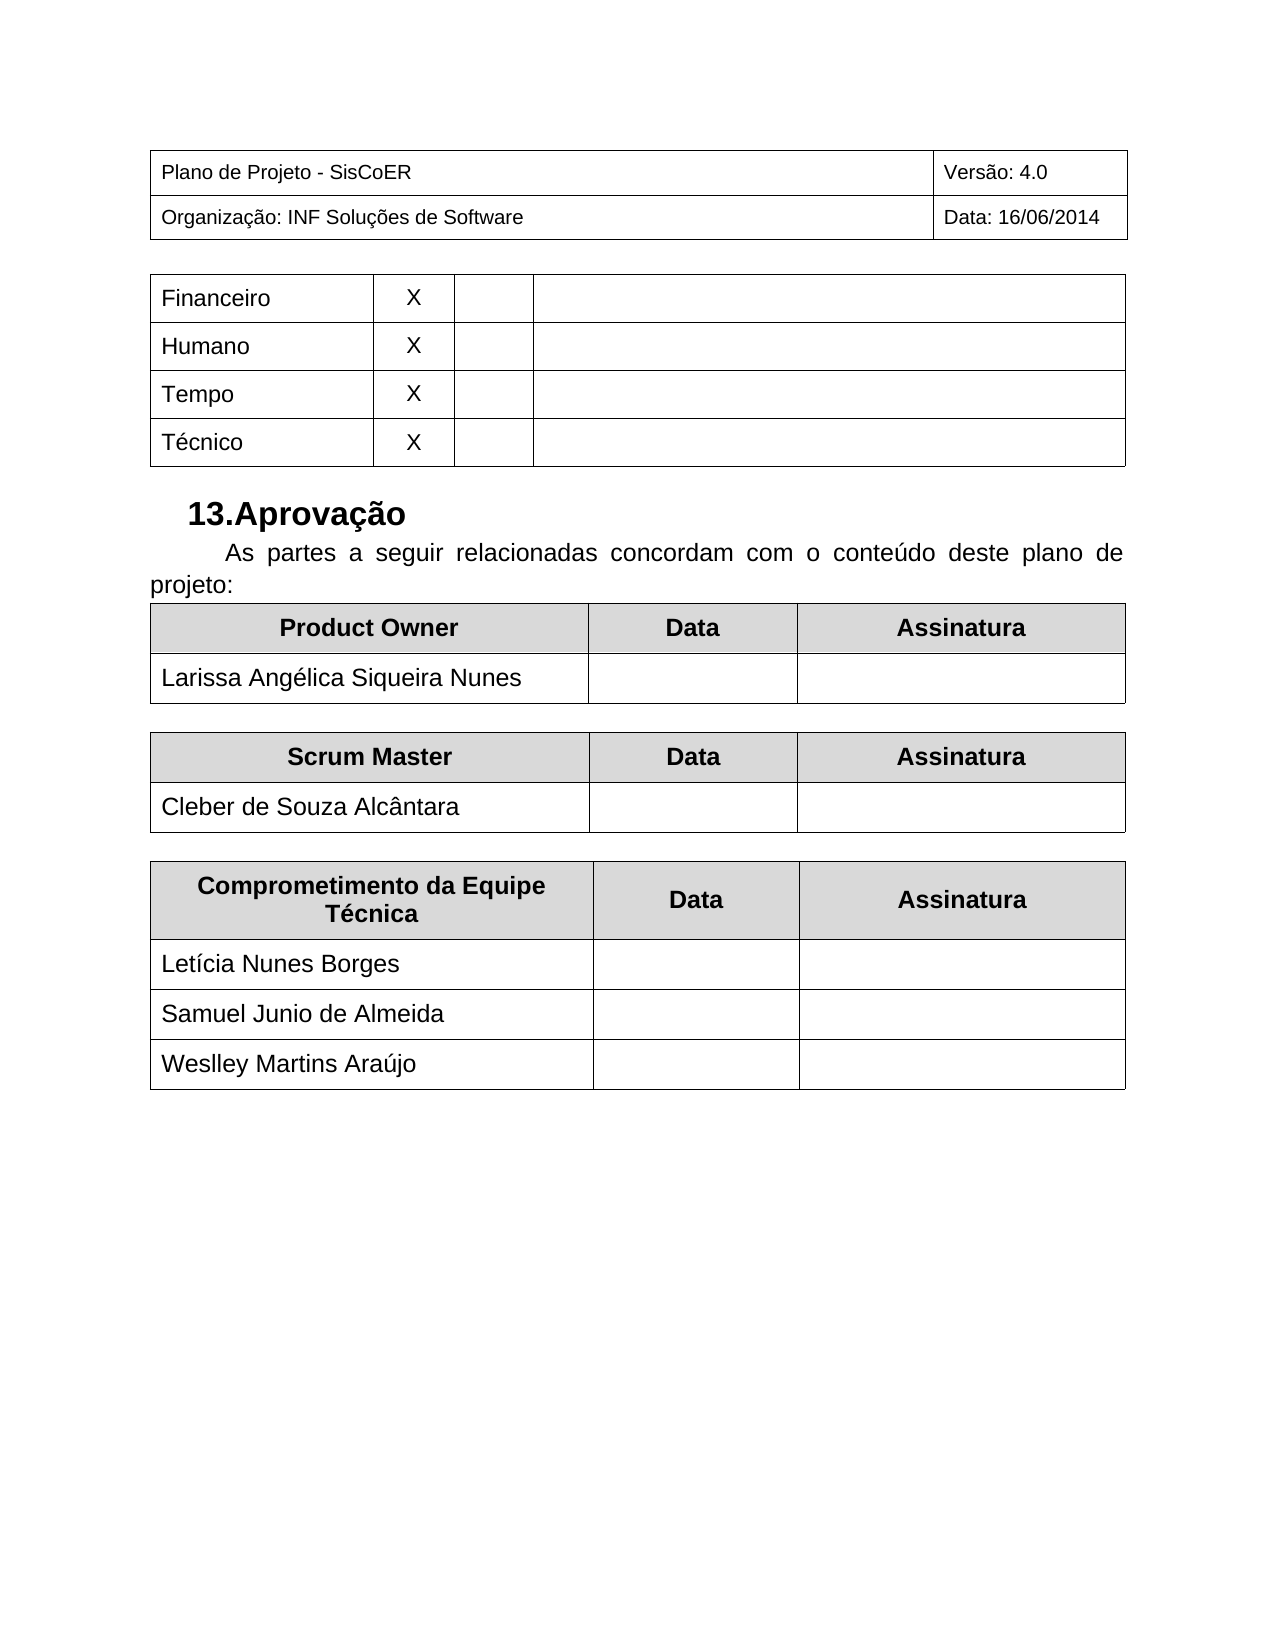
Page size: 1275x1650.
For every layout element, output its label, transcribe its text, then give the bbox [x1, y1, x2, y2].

table_cell [455, 371, 533, 418]
table_cell Tempo [151, 371, 373, 418]
table_cell Técnico [151, 419, 373, 466]
table_cell [534, 419, 1125, 466]
table_cell [455, 323, 533, 370]
table_cell [800, 990, 1125, 1039]
table_cell X [374, 275, 454, 322]
table_cell [455, 275, 533, 322]
table_header Assinatura [798, 733, 1125, 782]
table_cell [594, 990, 799, 1039]
table_cell X [374, 419, 454, 466]
table_cell [800, 940, 1125, 989]
table_header Data [589, 604, 797, 652]
table_cell X [374, 323, 454, 370]
table_header Data [590, 733, 797, 782]
table_cell [798, 654, 1125, 702]
table_header Assinatura [800, 862, 1125, 939]
table_cell X [374, 371, 454, 418]
table_header Comprometimento da Equipe Técnica [151, 862, 593, 939]
table_cell Letícia Nunes Borges [151, 940, 593, 989]
table_cell Weslley Martins Araújo [151, 1040, 593, 1089]
table_cell [798, 783, 1125, 832]
table_header Data [594, 862, 799, 939]
table_cell Humano [151, 323, 373, 370]
list Aprovação [187, 496, 1125, 533]
table_cell [534, 371, 1125, 418]
table_cell [594, 1040, 799, 1089]
text As partes a seguir relacionadas concordam com o conteúdo deste plano de projeto: [150, 538, 1125, 598]
table_cell [589, 654, 797, 702]
table_cell Cleber de Souza Alcântara [151, 783, 589, 832]
table_header Product Owner [151, 604, 588, 652]
table_cell Samuel Junio de Almeida [151, 990, 593, 1039]
table_cell [590, 783, 797, 832]
table_cell [534, 275, 1125, 322]
table_cell [800, 1040, 1125, 1089]
table_header Assinatura [798, 604, 1125, 652]
table_cell Financeiro [151, 275, 373, 322]
table_cell Larissa Angélica Siqueira Nunes [151, 654, 588, 702]
table_cell [594, 940, 799, 989]
table_header Scrum Master [151, 733, 589, 782]
table_cell [534, 323, 1125, 370]
table_cell [455, 419, 533, 466]
